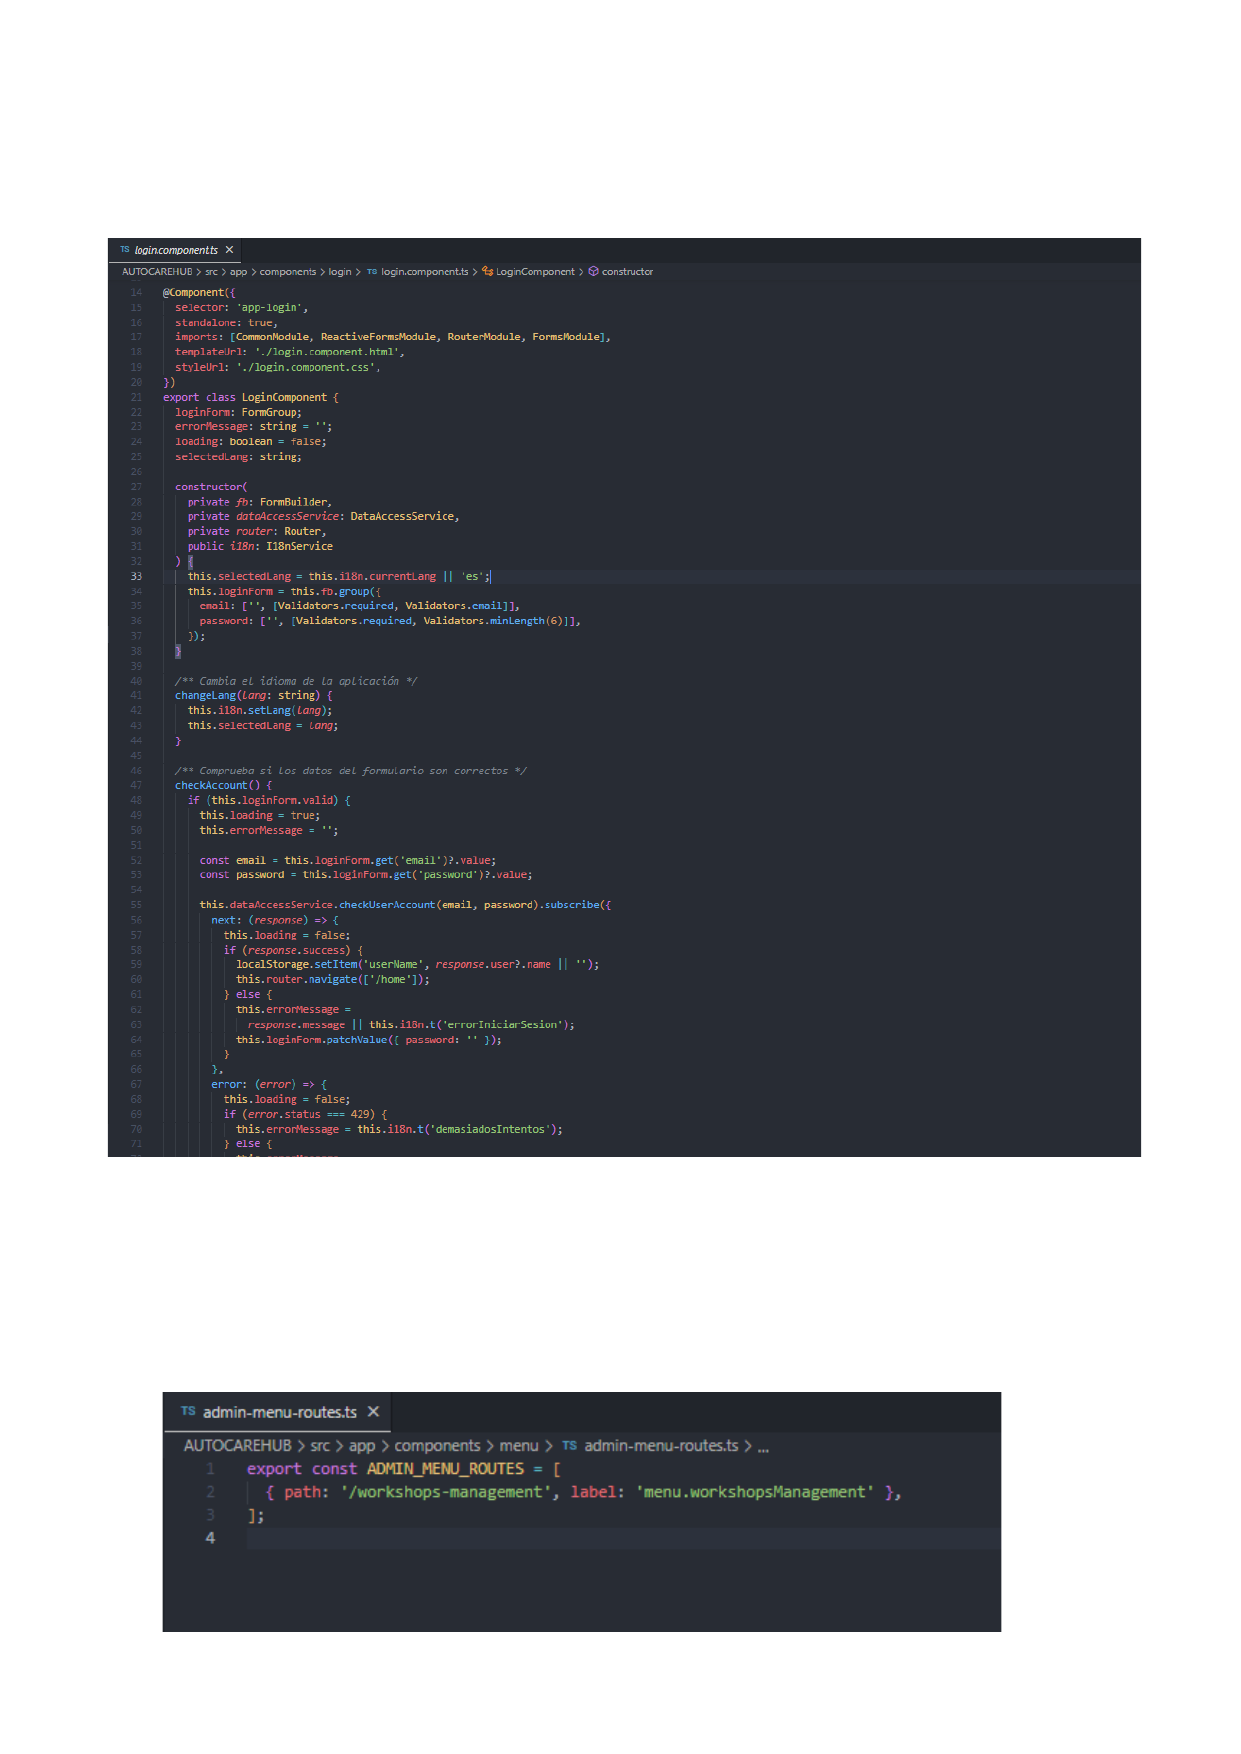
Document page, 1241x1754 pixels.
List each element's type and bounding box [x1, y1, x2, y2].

picture [107, 238, 1142, 1157]
picture [162, 1392, 1002, 1632]
